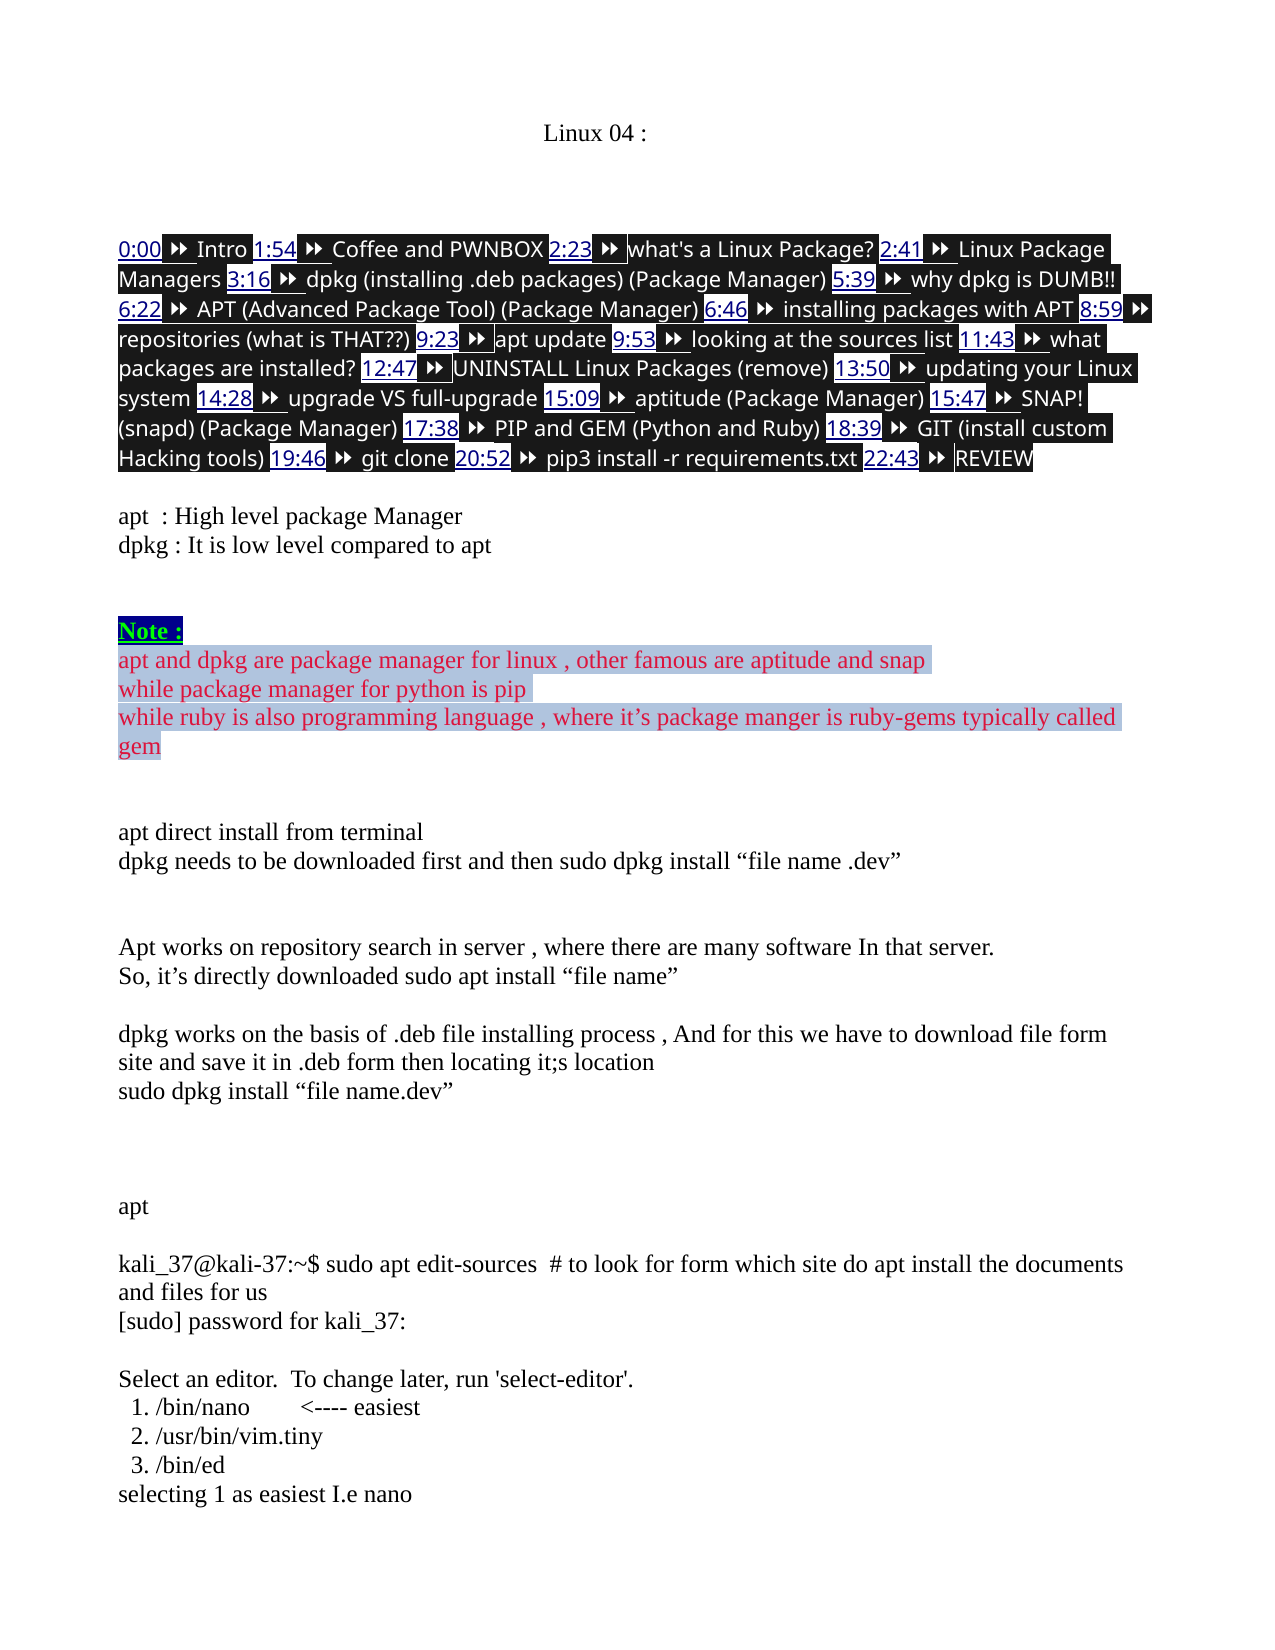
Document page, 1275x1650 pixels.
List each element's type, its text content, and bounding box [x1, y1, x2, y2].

text apt direct install from terminal [118, 817, 1157, 846]
text site and save it in .deb form then locating it;s location [118, 1047, 1157, 1076]
text dpkg works on the basis of .deb file installing process , And for this we have to download file form [118, 1019, 1157, 1047]
text apt and dpkg are package manager for linux , other famous are aptitude and snap [118, 645, 1157, 674]
text Note : [118, 616, 1157, 645]
text apt [118, 1191, 1157, 1220]
text while package manager for python is pip [118, 674, 1157, 702]
text 2. /usr/bin/vim.tiny [118, 1421, 1157, 1450]
text 0:00 ⏩ Intro 1:54 ⏩ Coffee and PWNBOX 2:23 ⏩ what's a Linux Package? 2:41 ⏩ Linux Package Managers 3:16 ⏩ dpkg (installing .deb packages) (Package Manager) 5:39 ⏩ why dpkg is DUMB!! 6:22 ⏩ APT (Advanced Package Tool) (Package Manager) 6:46 ⏩ installing packages with APT 8:59 ⏩ repositories (what is THAT??) 9:23 ⏩ apt update 9:53 ⏩ looking at the sources list 11:43 ⏩ what packages are installed? 12:47 ⏩ UNINSTALL Linux Packages (remove) 13:50 ⏩ updating your Linux system 14:28 ⏩ upgrade VS full-upgrade 15:09 ⏩ aptitude (Package Manager) 15:47 ⏩ SNAP! (snapd) (Package Manager) 17:38 ⏩ PIP and GEM (Python and Ruby) 18:39 ⏩ GIT (install custom Hacking tools) 19:46 ⏩ git clone 20:52 ⏩ pip3 install -r requirements.txt 22:43 ⏩ REVIEW [118, 204, 1157, 472]
text Apt works on repository search in server , where there are many software In that server. [118, 932, 1157, 961]
text dpkg : It is low level compared to apt [118, 530, 1157, 559]
text sudo dpkg install “file name.dev” [118, 1076, 1157, 1105]
text Linux 04 : [118, 118, 1157, 147]
text selecting 1 as easiest I.e nano [118, 1479, 1157, 1507]
text 3. /bin/ed [118, 1450, 1157, 1479]
text 1. /bin/nano <---- easiest [118, 1392, 1157, 1421]
text So, it’s directly downloaded sudo apt install “file name” [118, 961, 1157, 990]
text [sudo] password for kali_37: [118, 1306, 1157, 1335]
text kali_37@kali-37:~$ sudo apt edit-sources # to look for form which site do apt install the documents and files for us [118, 1249, 1157, 1306]
text dpkg needs to be downloaded first and then sudo dpkg install “file name .dev” [118, 846, 1157, 875]
text apt : High level package Manager [118, 501, 1157, 530]
text Select an editor. To change later, run 'select-editor'. [118, 1364, 1157, 1392]
text while ruby is also programming language , where it’s package manger is ruby­-gems typically called gem [118, 702, 1157, 760]
